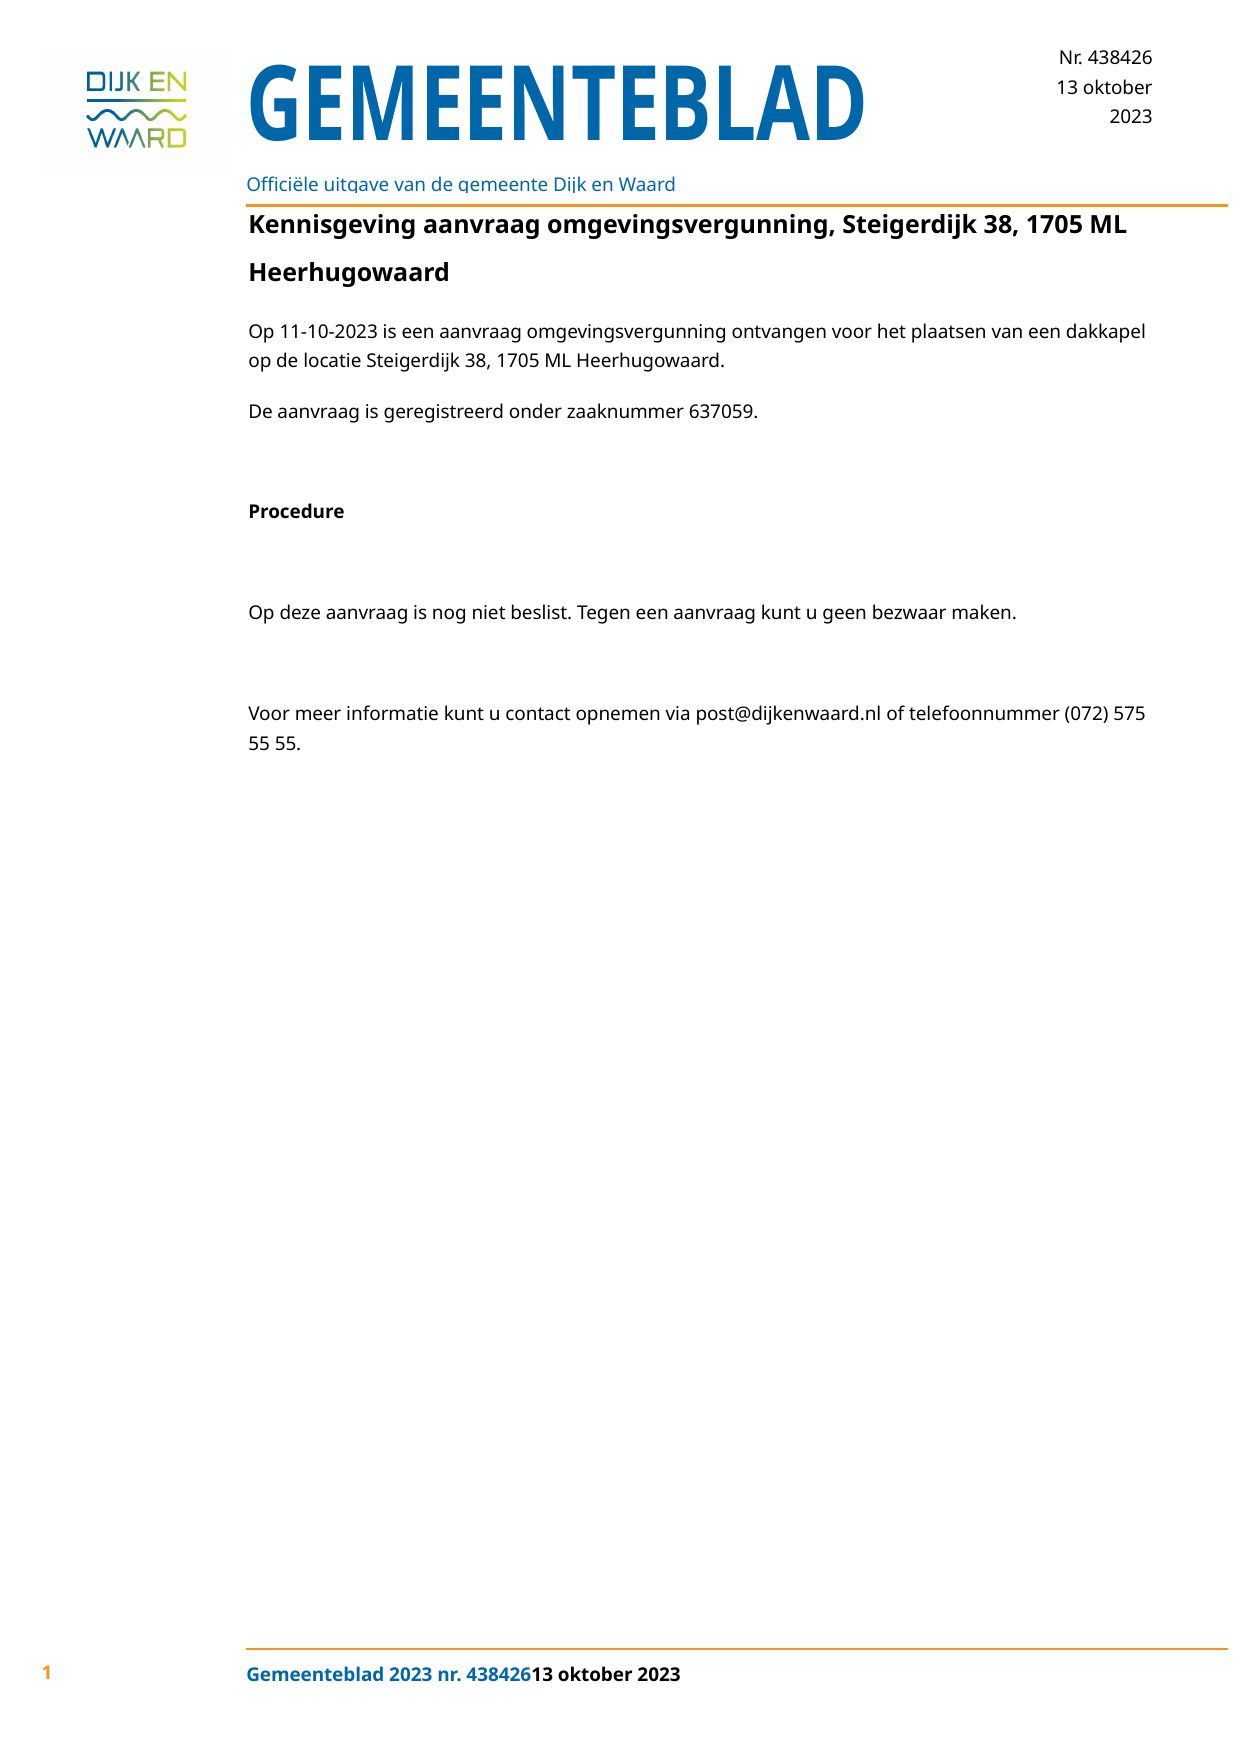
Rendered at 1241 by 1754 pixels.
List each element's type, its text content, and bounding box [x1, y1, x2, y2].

text De aanvraag is geregistreerd onder zaaknummer 637059. [248, 398, 1152, 424]
text Voor meer informatie kunt u contact opnemen via post@dijkenwaard.nl of telefoonnummer (072) 575 55 55. [248, 700, 1152, 756]
text Procedure [248, 499, 1152, 524]
picture [41, 47, 231, 172]
text Op deze aanvraag is nog niet beslist. Tegen een aanvraag kunt u geen bezwaar maken. [248, 599, 1152, 625]
text Op 11-10-2023 is een aanvraag omgevingsvergunning ontvangen voor het plaatsen van een dakkapel op de locatie Steigerdijk 38, 1705 ML Heerhugowaard. [248, 318, 1152, 373]
text Kennisgeving aanvraag omgevingsvergunning, Steigerdijk 38, 1705 ML Heerhugowaard [248, 207, 1152, 288]
